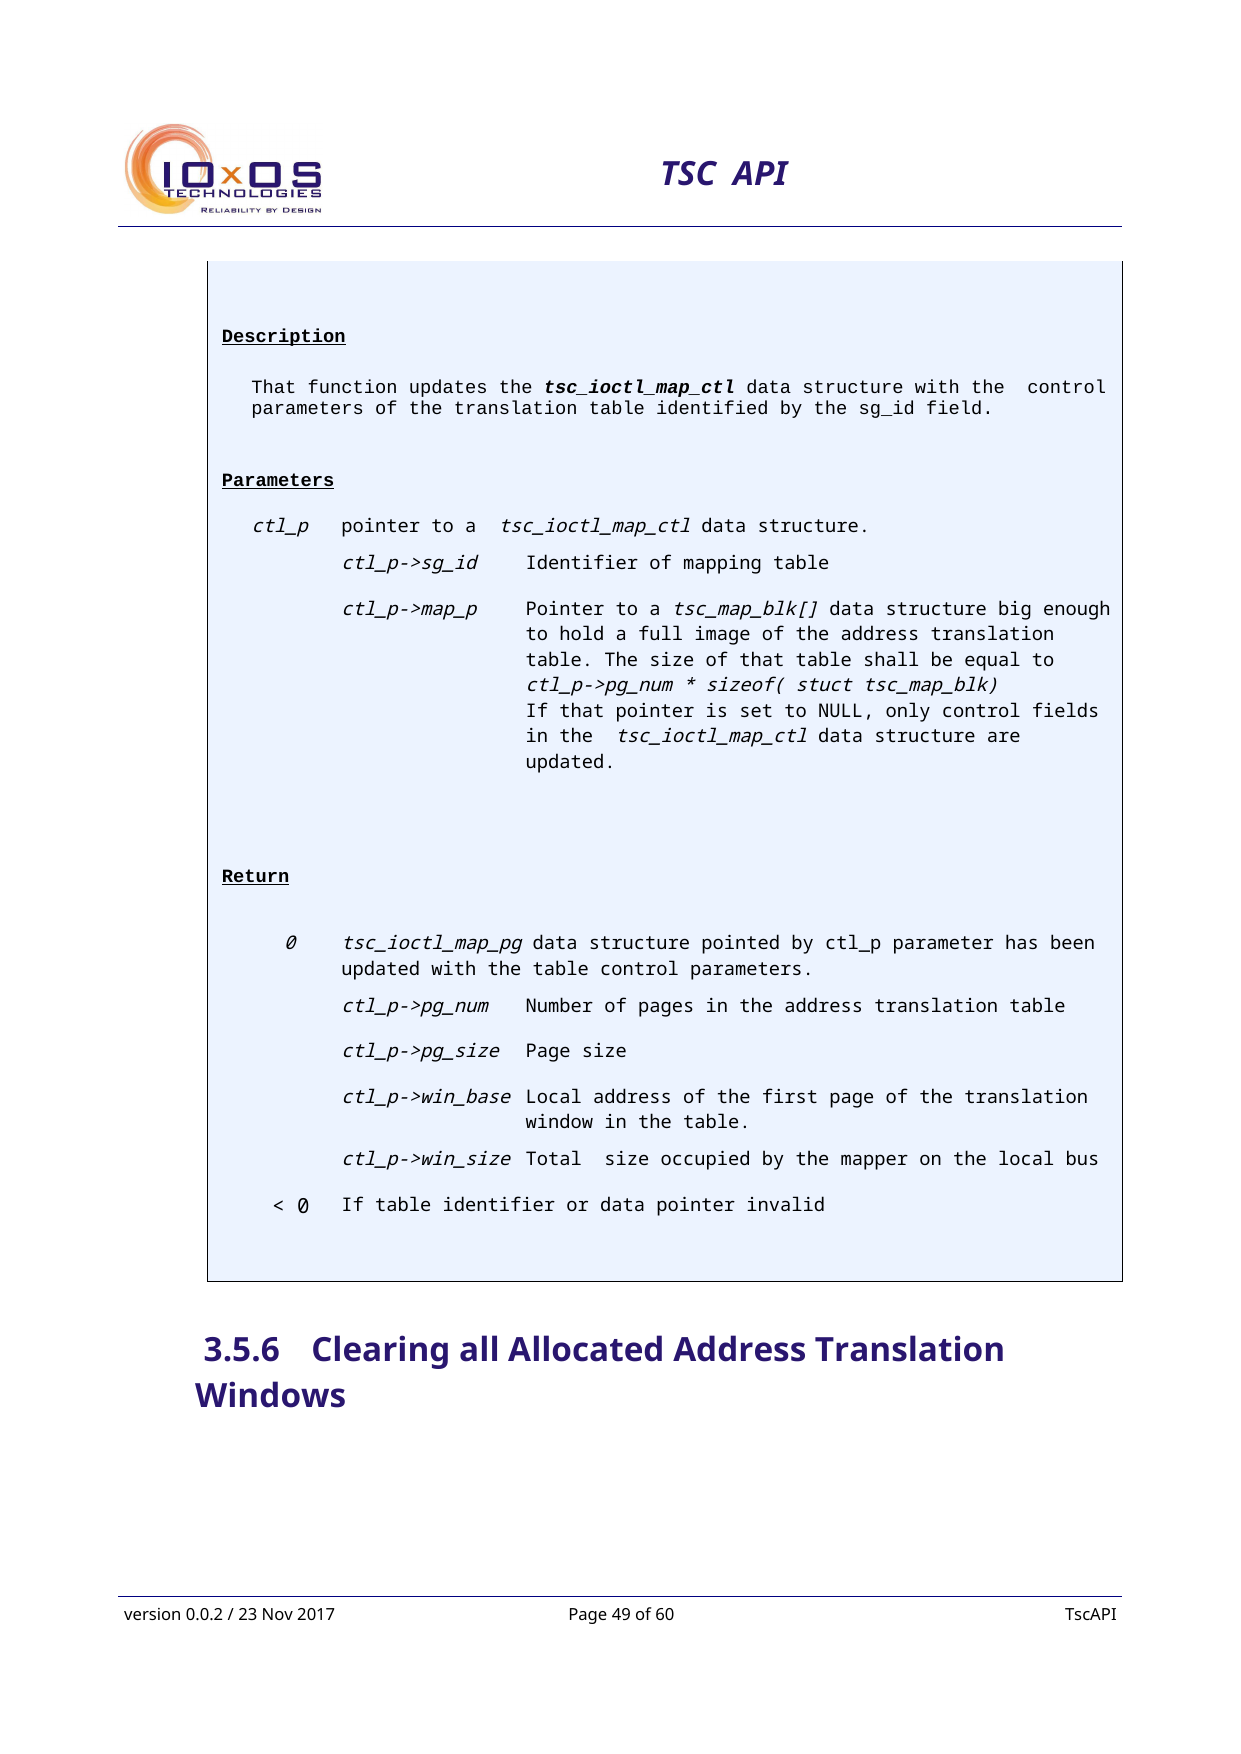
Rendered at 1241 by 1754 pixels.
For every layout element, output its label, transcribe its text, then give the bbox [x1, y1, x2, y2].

table_cell [246, 986, 335, 1032]
table_cell < 0 [246, 1185, 335, 1231]
table_cell [246, 1032, 335, 1077]
table_cell If table identifier or data pointer invalid [335, 1185, 1122, 1231]
table_cell [208, 986, 246, 1032]
subtitle Return [208, 852, 1122, 888]
table_cell Pointer to a tsc_map_blk[] data structure big enough to hold a full image of the address translation table. The size of that table shall be equal to ctl_p->pg_num * sizeof( stuct tsc_map_blk) If that pointer is set to NULL, only control fields in the tsc_ioctl_map_ctl data structure are updated. [520, 589, 1122, 779]
picture [123, 123, 323, 217]
table_cell [208, 1185, 246, 1231]
table_cell [208, 1077, 246, 1140]
table_cell [246, 1077, 335, 1140]
table_cell ctl_p->sg_id [335, 544, 520, 589]
table_cell ctl_p->win_base [335, 1077, 520, 1140]
table_cell ctl_p->map_p [335, 589, 520, 779]
table_header tsc_ioctl_map_pg data structure pointed by ctl_p parameter has been updated with the table control parameters. [335, 924, 1122, 986]
table_header [208, 924, 246, 986]
subtitle Parameters [208, 456, 1122, 507]
table_cell [246, 1140, 335, 1185]
table_cell Number of pages in the address translation table [520, 986, 1122, 1032]
table_header ctl_p [246, 507, 335, 544]
table_cell [208, 589, 246, 779]
table_cell Local address of the first page of the translation window in the table. [520, 1077, 1122, 1140]
text That function updates the tsc_ioctl_map_ctl data structure with the control parameters of the translation table identified by the sg_id field. [208, 363, 1122, 420]
table_cell [246, 544, 335, 589]
table_header [208, 507, 246, 544]
table_cell [208, 1032, 246, 1077]
table_cell ctl_p->win_size [335, 1140, 520, 1185]
table_header pointer to a tsc_ioctl_map_ctl data structure. [335, 507, 1122, 544]
table_cell Total size occupied by the mapper on the local bus [520, 1140, 1122, 1185]
table_cell ctl_p->pg_size [335, 1032, 520, 1077]
subtitle Description [208, 312, 1122, 363]
subtitle Clearing all Allocated Address Translation Windows [195, 1326, 1122, 1417]
table_cell Page size [520, 1032, 1122, 1077]
table_header 0 [246, 924, 335, 986]
table_cell [208, 1140, 246, 1185]
table_cell Identifier of mapping table [520, 544, 1122, 589]
table_cell ctl_p->pg_num [335, 986, 520, 1032]
table_cell [208, 544, 246, 589]
table_cell [246, 589, 335, 779]
